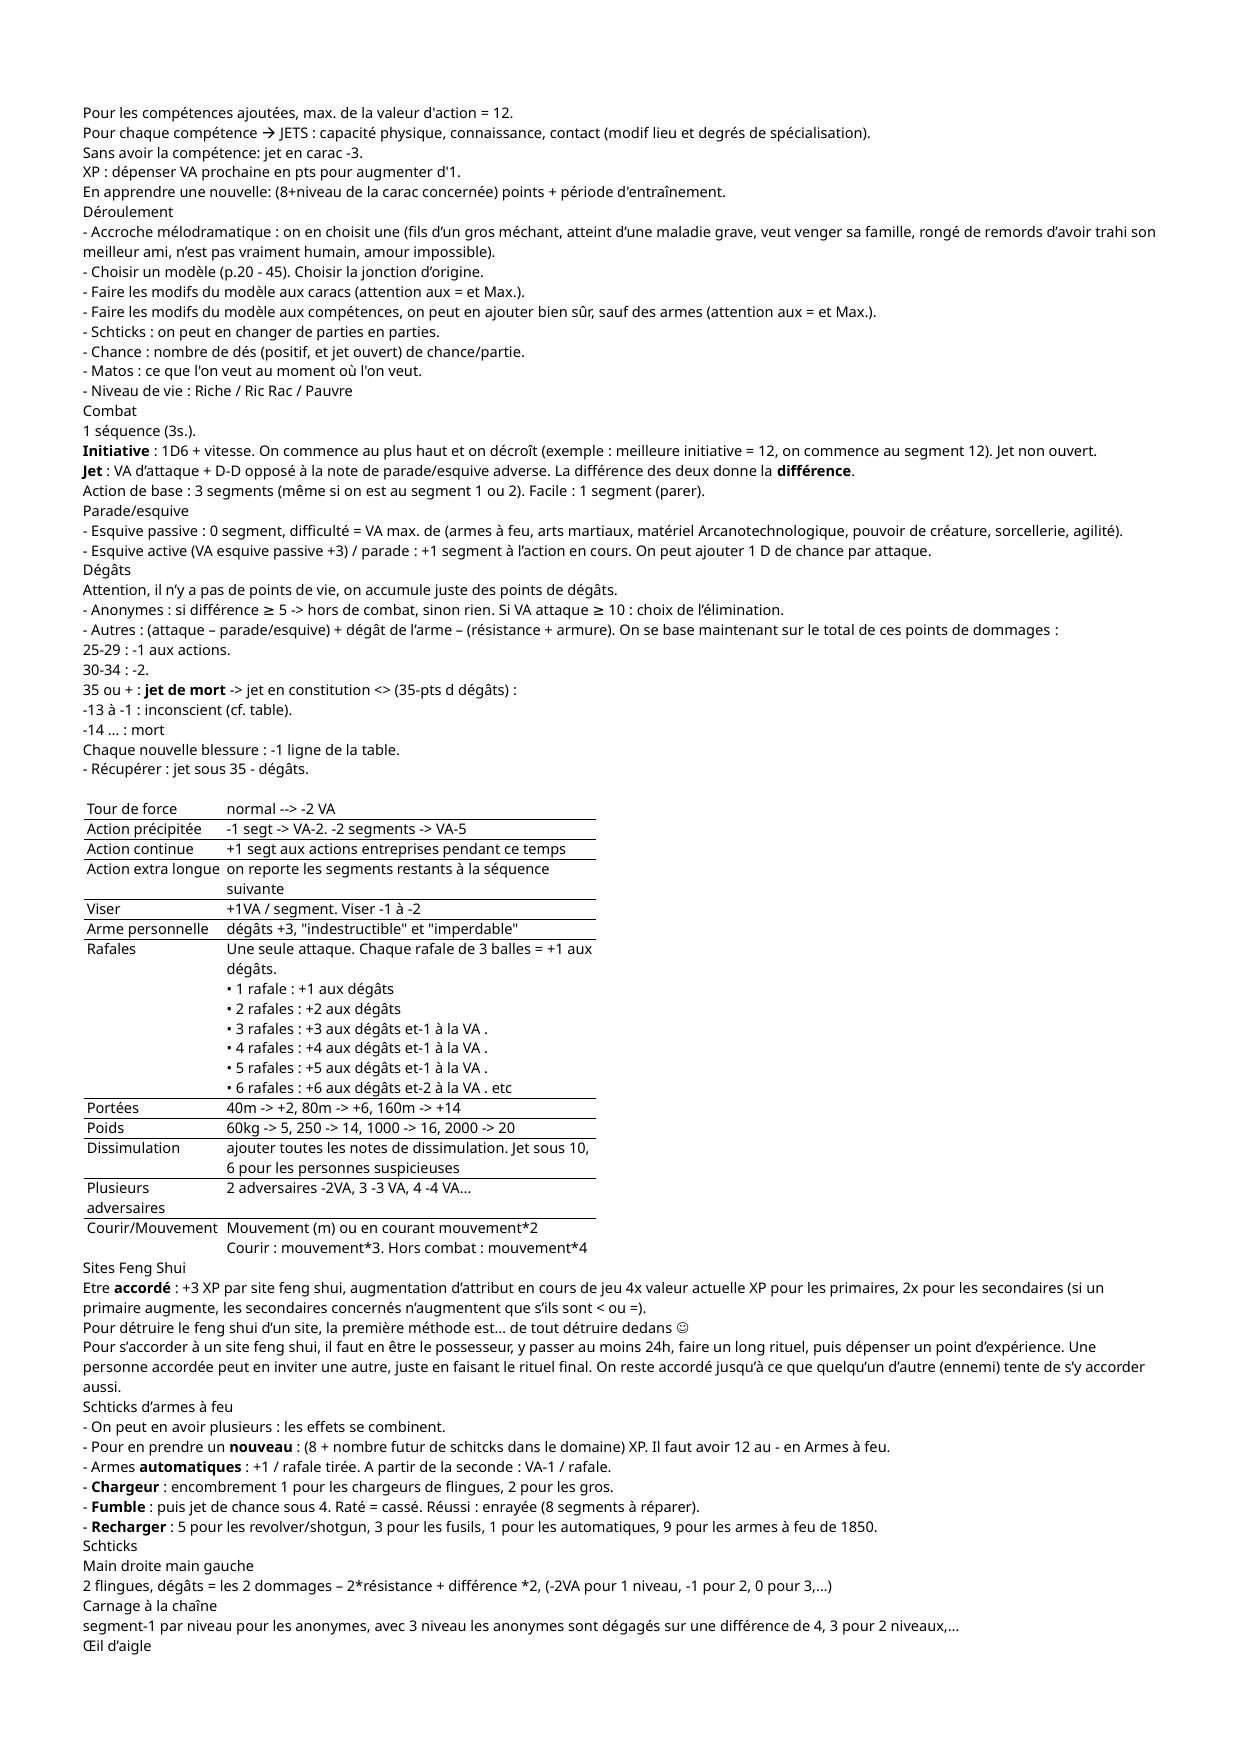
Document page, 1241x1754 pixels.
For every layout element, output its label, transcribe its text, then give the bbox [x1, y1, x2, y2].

text -14 … : mort [83, 719, 1157, 739]
text Pour chaque compétence à JETS : capacité physique, connaissance, contact (modif lieu et degrés de spécialisation). [83, 122, 1157, 142]
text Parade/esquive [83, 501, 1157, 520]
table_cell +1VA / segment. Viser -1 à -2 [224, 900, 596, 919]
table_cell Portées [84, 1099, 223, 1118]
text Déroulement [83, 202, 1157, 222]
text En apprendre une nouvelle: (8+niveau de la carac concernée) points + période d'entraînement. [83, 182, 1157, 202]
text - Matos : ce que l'on veut au moment où l'on veut. [83, 361, 1157, 381]
text Schticks d’armes à feu [83, 1397, 1157, 1417]
text - Fumble : puis jet de chance sous 4. Raté = cassé. Réussi : enrayée (8 segments à réparer). [83, 1496, 1157, 1516]
table_cell dégâts +3, "indestructible" et "imperdable" [224, 920, 596, 939]
text Dégâts [83, 560, 1157, 580]
text 35 ou + : jet de mort -> jet en constitution <> (35-pts d dégâts) : [83, 679, 1157, 699]
text - Accroche mélodramatique : on en choisit une (fils d’un gros méchant, atteint d’une maladie grave, veut venger sa famille, rongé de remords d’avoir trahi son meilleur ami, n’est pas vraiment humain, amour impossible). [83, 222, 1157, 262]
text 25-29 : -1 aux actions. [83, 640, 1157, 660]
text - Chargeur : encombrement 1 pour les chargeurs de flingues, 2 pour les gros. [83, 1477, 1157, 1496]
table_cell Plusieurs adversaires [84, 1179, 223, 1218]
text - Faire les modifs du modèle aux compétences, on peut en ajouter bien sûr, sauf des armes (attention aux = et Max.). [83, 302, 1157, 321]
text - Anonymes : si différence ≥ 5 -> hors de combat, sinon rien. Si VA attaque ≥ 10 : choix de l’élimination. [83, 600, 1157, 620]
text Pour s’accorder à un site feng shui, il faut en être le possesseur, y passer au moins 24h, faire un long rituel, puis dépenser un point d’expérience. Une personne accordée peut en inviter une autre, juste en faisant le rituel final. On reste accordé jusqu’à ce que quelqu’un d’autre (ennemi) tente de s’y accorder aussi. [83, 1337, 1157, 1397]
text Initiative : 1D6 + vitesse. On commence au plus haut et on décroît (exemple : meilleure initiative = 12, on commence au segment 12). Jet non ouvert. [83, 441, 1157, 461]
text Pour détruire le feng shui d’un site, la première méthode est… de tout détruire dedans J [83, 1317, 1157, 1337]
table_cell 2 adversaires -2VA, 3 -3 VA, 4 -4 VA… [224, 1179, 596, 1218]
text Jet : VA d’attaque + D-D opposé à la note de parade/esquive adverse. La différence des deux donne la différence. [83, 461, 1157, 481]
text Sites Feng Shui [83, 1258, 1157, 1278]
text Carnage à la chaîne [83, 1596, 1157, 1616]
table_cell Mouvement (m) ou en courant mouvement*2 Courir : mouvement*3. Hors combat : mouvement*4 [224, 1219, 596, 1258]
table_cell Action continue [84, 840, 223, 859]
text - Esquive passive : 0 segment, difficulté = VA max. de (armes à feu, arts martiaux, matériel Arcanotechnologique, pouvoir de créature, sorcellerie, agilité). [83, 520, 1157, 540]
text 1 séquence (3s.). [83, 421, 1157, 441]
table_cell 40m -> +2, 80m -> +6, 160m -> +14 [224, 1099, 596, 1118]
table_header normal --> -2 VA [224, 799, 596, 819]
table_cell Action extra longue [84, 860, 223, 899]
text -13 à -1 : inconscient (cf. table). [83, 699, 1157, 719]
table_cell Rafales [84, 940, 223, 1098]
text - Choisir un modèle (p.20 - 45). Choisir la jonction d’origine. [83, 262, 1157, 282]
text - Pour en prendre un nouveau : (8 + nombre futur de schitcks dans le domaine) XP. Il faut avoir 12 au - en Armes à feu. [83, 1437, 1157, 1457]
table_cell Viser [84, 900, 223, 919]
table_cell ajouter toutes les notes de dissimulation. Jet sous 10, 6 pour les personnes suspicieuses [224, 1139, 596, 1178]
text 2 flingues, dégâts = les 2 dommages – 2*résistance + différence *2, (-2VA pour 1 niveau, -1 pour 2, 0 pour 3,…) [83, 1576, 1157, 1596]
text Etre accordé : +3 XP par site feng shui, augmentation d’attribut en cours de jeu 4x valeur actuelle XP pour les primaires, 2x pour les secondaires (si un primaire augmente, les secondaires concernés n’augmentent que s’ils sont < ou =). [83, 1278, 1157, 1317]
text Schticks [83, 1536, 1157, 1556]
text - Chance : nombre de dés (positif, et jet ouvert) de chance/partie. [83, 341, 1157, 361]
table_cell Arme personnelle [84, 920, 223, 939]
text - Récupérer : jet sous 35 - dégâts. [83, 759, 1157, 779]
table_cell Courir/Mouvement [84, 1219, 223, 1258]
table_cell Action précipitée [84, 820, 223, 839]
text Chaque nouvelle blessure : -1 ligne de la table. [83, 739, 1157, 759]
text segment-1 par niveau pour les anonymes, avec 3 niveau les anonymes sont dégagés sur une différence de 4, 3 pour 2 niveaux,… [83, 1616, 1157, 1636]
text - Esquive active (VA esquive passive +3) / parade : +1 segment à l’action en cours. On peut ajouter 1 D de chance par attaque. [83, 540, 1157, 560]
table_cell -1 segt -> VA-2. -2 segments -> VA-5 [224, 820, 596, 839]
text Combat [83, 401, 1157, 421]
table_cell Dissimulation [84, 1139, 223, 1178]
text - Schticks : on peut en changer de parties en parties. [83, 321, 1157, 341]
text - Niveau de vie : Riche / Ric Rac / Pauvre [83, 381, 1157, 401]
text Œil d’aigle [83, 1636, 1157, 1656]
text 30-34 : -2. [83, 660, 1157, 679]
table_cell on reporte les segments restants à la séquence suivante [224, 860, 596, 899]
text Sans avoir la compétence: jet en carac -3. [83, 142, 1157, 162]
text - Armes automatiques : +1 / rafale tirée. A partir de la seconde : VA-1 / rafale. [83, 1457, 1157, 1477]
table_cell Poids [84, 1119, 223, 1138]
text - Faire les modifs du modèle aux caracs (attention aux = et Max.). [83, 282, 1157, 302]
table_cell +1 segt aux actions entreprises pendant ce temps [224, 840, 596, 859]
text - Recharger : 5 pour les revolver/shotgun, 3 pour les fusils, 1 pour les automatiques, 9 pour les armes à feu de 1850. [83, 1516, 1157, 1536]
text XP : dépenser VA prochaine en pts pour augmenter d'1. [83, 162, 1157, 182]
table_cell 60kg -> 5, 250 -> 14, 1000 -> 16, 2000 -> 20 [224, 1119, 596, 1138]
text - Autres : (attaque – parade/esquive) + dégât de l’arme – (résistance + armure). On se base maintenant sur le total de ces points de dommages : [83, 620, 1157, 640]
text Action de base : 3 segments (même si on est au segment 1 ou 2). Facile : 1 segment (parer). [83, 481, 1157, 501]
table_header Tour de force [84, 799, 223, 819]
text Pour les compétences ajoutées, max. de la valeur d'action = 12. [83, 103, 1157, 122]
text Main droite main gauche [83, 1556, 1157, 1576]
text Attention, il n’y a pas de points de vie, on accumule juste des points de dégâts. [83, 580, 1157, 600]
table_cell Une seule attaque. Chaque rafale de 3 balles = +1 aux dégâts. • 1 rafale : +1 aux dégâts • 2 rafales : +2 aux dégâts • 3 rafales : +3 aux dégâts et-1 à la VA . • 4 rafales : +4 aux dégâts et-1 à la VA . • 5 rafales : +5 aux dégâts et-1 à la VA . • 6 rafales : +6 aux dégâts et-2 à la VA . etc [224, 940, 596, 1098]
text - On peut en avoir plusieurs : les effets se combinent. [83, 1417, 1157, 1437]
